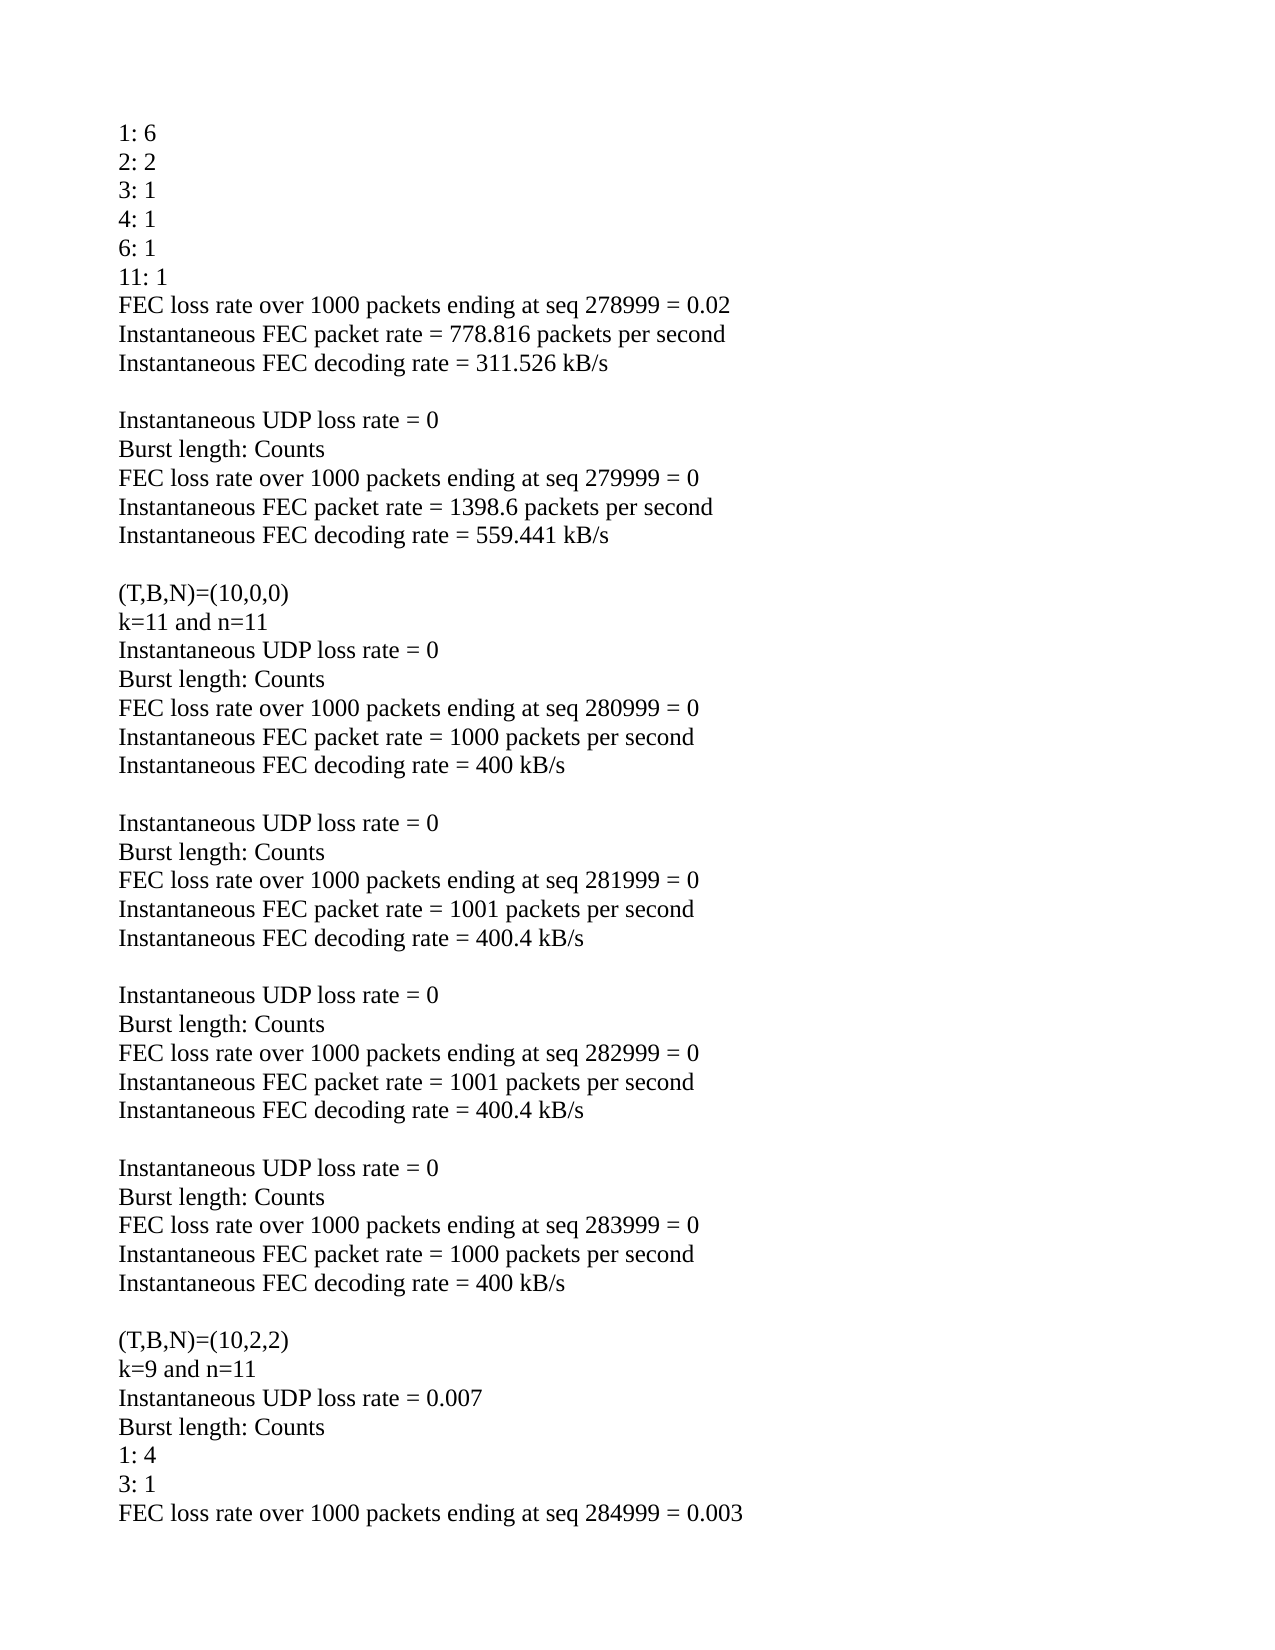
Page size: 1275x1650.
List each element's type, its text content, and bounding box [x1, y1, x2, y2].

text FEC loss rate over 1000 packets ending at seq 278999 = 0.02 [118, 291, 1157, 319]
text (T,B,N)=(10,2,2) [118, 1326, 1157, 1354]
text FEC loss rate over 1000 packets ending at seq 282999 = 0 [118, 1038, 1157, 1067]
text Burst length: Counts [118, 664, 1157, 693]
text FEC loss rate over 1000 packets ending at seq 283999 = 0 [118, 1211, 1157, 1239]
text Instantaneous FEC decoding rate = 400.4 kB/s [118, 1096, 1157, 1124]
text Instantaneous FEC decoding rate = 400 kB/s [118, 1268, 1157, 1297]
text Instantaneous FEC decoding rate = 311.526 kB/s [118, 348, 1157, 377]
text 1: 4 [118, 1441, 1157, 1469]
text FEC loss rate over 1000 packets ending at seq 281999 = 0 [118, 866, 1157, 894]
text 3: 1 [118, 1469, 1157, 1498]
text Burst length: Counts [118, 1412, 1157, 1441]
text Instantaneous FEC packet rate = 1000 packets per second [118, 1239, 1157, 1268]
text k=9 and n=11 [118, 1354, 1157, 1383]
text Burst length: Counts [118, 837, 1157, 866]
text Instantaneous FEC packet rate = 1001 packets per second [118, 894, 1157, 923]
text 11: 1 [118, 262, 1157, 291]
text Instantaneous FEC decoding rate = 559.441 kB/s [118, 521, 1157, 549]
text Instantaneous FEC decoding rate = 400 kB/s [118, 751, 1157, 779]
text FEC loss rate over 1000 packets ending at seq 279999 = 0 [118, 463, 1157, 492]
text Instantaneous FEC packet rate = 1001 packets per second [118, 1067, 1157, 1096]
text Burst length: Counts [118, 434, 1157, 463]
text (T,B,N)=(10,0,0) [118, 578, 1157, 607]
text Instantaneous UDP loss rate = 0 [118, 808, 1157, 837]
text Instantaneous UDP loss rate = 0 [118, 406, 1157, 434]
text Instantaneous FEC packet rate = 778.816 packets per second [118, 319, 1157, 348]
text 3: 1 [118, 176, 1157, 204]
text Instantaneous FEC packet rate = 1398.6 packets per second [118, 492, 1157, 521]
text 2: 2 [118, 147, 1157, 176]
text FEC loss rate over 1000 packets ending at seq 284999 = 0.003 [118, 1498, 1157, 1527]
text Instantaneous FEC packet rate = 1000 packets per second [118, 722, 1157, 751]
text Instantaneous UDP loss rate = 0 [118, 1153, 1157, 1182]
text Instantaneous UDP loss rate = 0.007 [118, 1383, 1157, 1412]
text 1: 6 [118, 118, 1157, 147]
text 4: 1 [118, 204, 1157, 233]
text Instantaneous UDP loss rate = 0 [118, 636, 1157, 664]
text Instantaneous UDP loss rate = 0 [118, 981, 1157, 1009]
text Burst length: Counts [118, 1009, 1157, 1038]
text Burst length: Counts [118, 1182, 1157, 1211]
text 6: 1 [118, 233, 1157, 262]
text k=11 and n=11 [118, 607, 1157, 636]
text FEC loss rate over 1000 packets ending at seq 280999 = 0 [118, 693, 1157, 722]
text Instantaneous FEC decoding rate = 400.4 kB/s [118, 923, 1157, 952]
